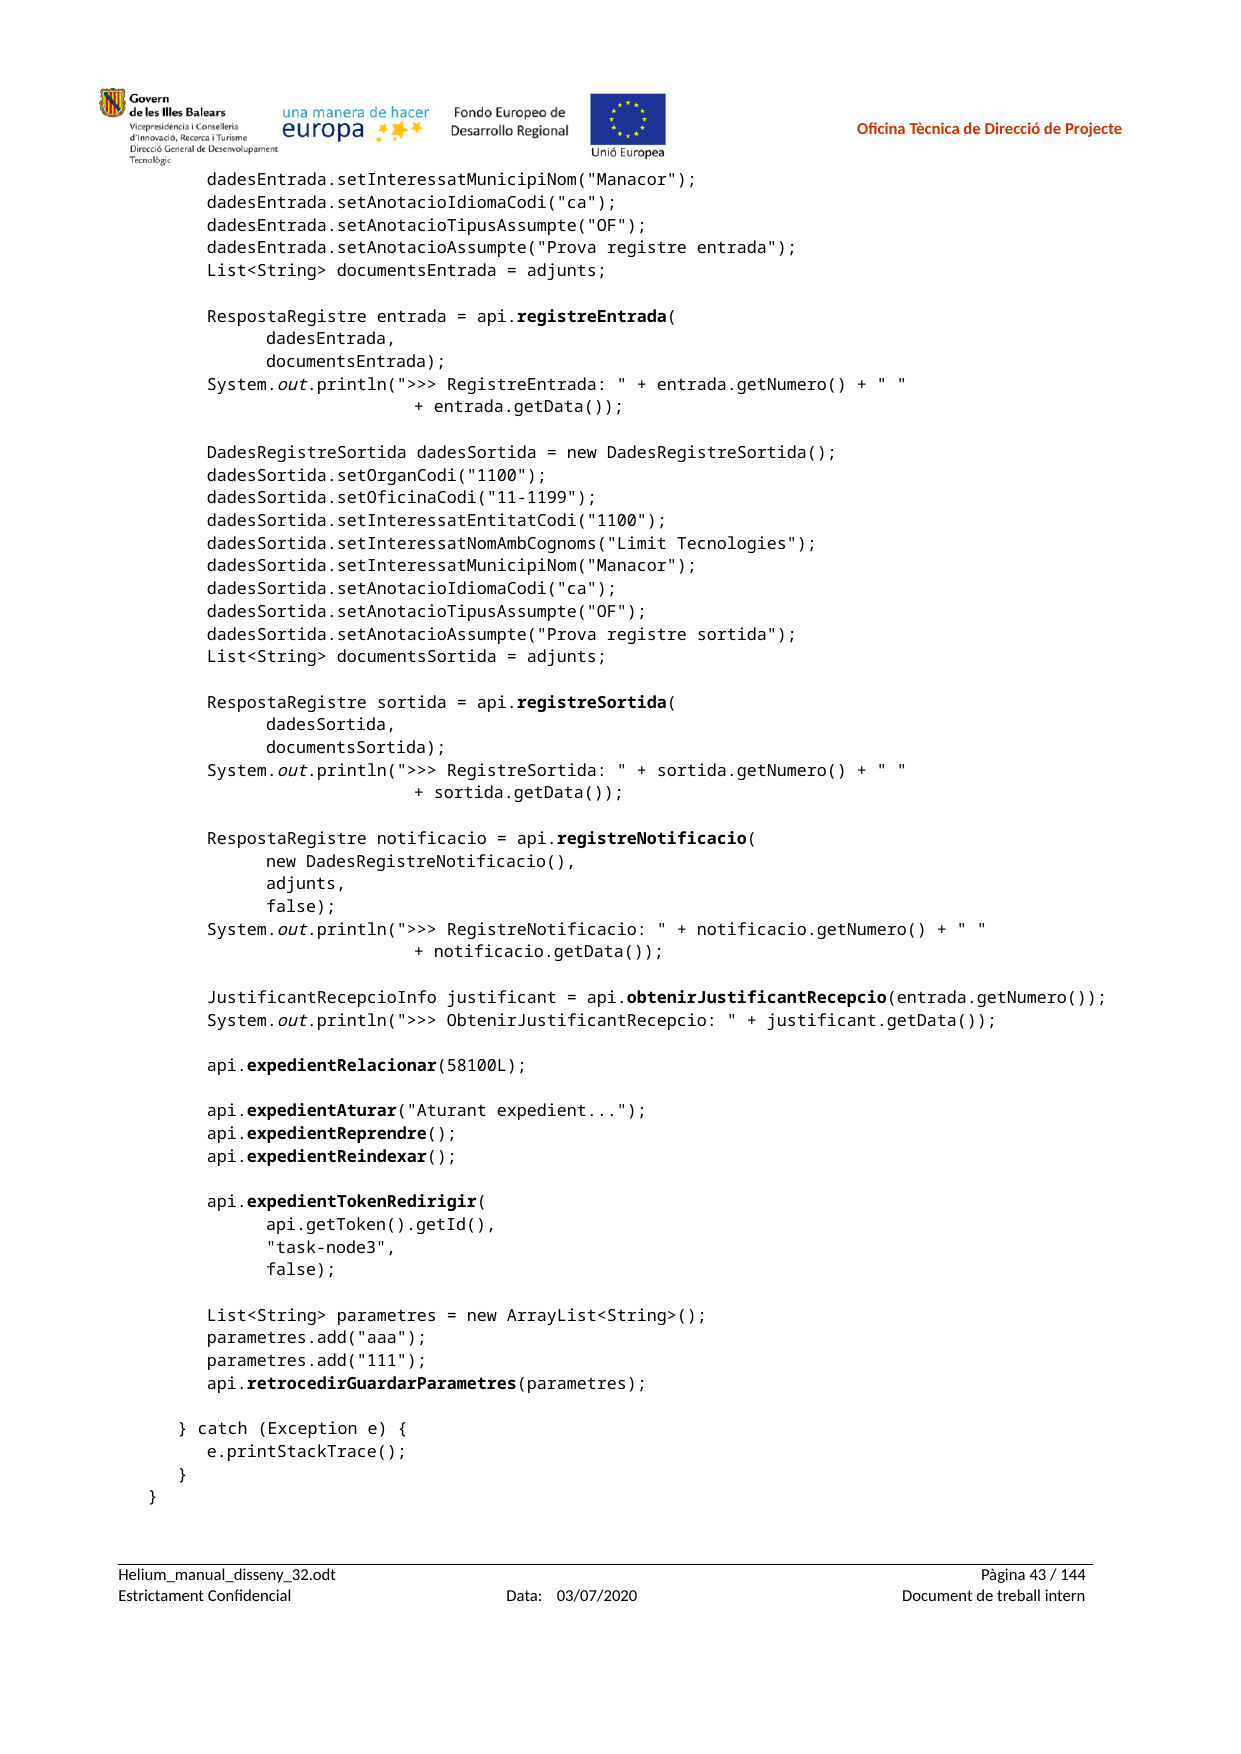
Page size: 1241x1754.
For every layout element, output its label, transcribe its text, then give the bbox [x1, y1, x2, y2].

text false); [118, 1258, 1122, 1281]
text dadesSortida.setInteressatNomAmbCognoms("Limit Tecnologies"); [118, 531, 1122, 554]
text dadesEntrada.setAnotacioAssumpte("Prova registre entrada"); [118, 236, 1122, 259]
text dadesSortida.setInteressatMunicipiNom("Manacor"); [118, 554, 1122, 577]
text RespostaRegistre notificacio = api.registreNotificacio( [118, 826, 1122, 849]
text System.out.println(">>> ObtenirJustificantRecepcio: " + justificant.getData()); [118, 1008, 1122, 1031]
text dadesSortida.setOficinaCodi("11-1199"); [118, 486, 1122, 508]
text api.retrocedirGuardarParametres(parametres); [118, 1371, 1122, 1394]
text adjunts, [118, 872, 1122, 894]
text "task-node3", [118, 1235, 1122, 1258]
text RespostaRegistre entrada = api.registreEntrada( [118, 304, 1122, 327]
text dadesSortida.setAnotacioAssumpte("Prova registre sortida"); [118, 622, 1122, 645]
text documentsEntrada); [118, 349, 1122, 372]
text api.expedientTokenRedirigir( [118, 1190, 1122, 1212]
text List<String> documentsSortida = adjunts; [118, 645, 1122, 667]
text dadesSortida.setAnotacioTipusAssumpte("OF"); [118, 599, 1122, 622]
picture [99, 87, 668, 166]
text } [118, 1485, 1122, 1508]
text parametres.add("aaa"); [118, 1326, 1122, 1349]
text dadesSortida.setInteressatEntitatCodi("1100"); [118, 508, 1122, 531]
text dadesEntrada, [118, 327, 1122, 349]
text e.printStackTrace(); [118, 1439, 1122, 1462]
text dadesSortida.setOrganCodi("1100"); [118, 463, 1122, 486]
text List<String> parametres = new ArrayList<String>(); [118, 1303, 1122, 1326]
text RespostaRegistre sortida = api.registreSortida( [118, 690, 1122, 713]
text dadesSortida.setAnotacioIdiomaCodi("ca"); [118, 577, 1122, 599]
text api.expedientRelacionar(58100L); [118, 1053, 1122, 1076]
text dadesSortida, [118, 713, 1122, 736]
text + entrada.getData()); [118, 395, 1122, 418]
text api.expedientAturar("Aturant expedient..."); [118, 1099, 1122, 1122]
text parametres.add("111"); [118, 1349, 1122, 1371]
text dadesEntrada.setInteressatMunicipiNom("Manacor"); [118, 168, 1122, 191]
text false); [118, 894, 1122, 917]
text } catch (Exception e) { [118, 1417, 1122, 1439]
text + notificacio.getData()); [118, 940, 1122, 963]
text System.out.println(">>> RegistreEntrada: " + entrada.getNumero() + " " [118, 372, 1122, 395]
text new DadesRegistreNotificacio(), [118, 849, 1122, 872]
text List<String> documentsEntrada = adjunts; [118, 259, 1122, 281]
text System.out.println(">>> RegistreSortida: " + sortida.getNumero() + " " [118, 758, 1122, 781]
text DadesRegistreSortida dadesSortida = new DadesRegistreSortida(); [118, 440, 1122, 463]
text System.out.println(">>> RegistreNotificacio: " + notificacio.getNumero() + " " [118, 917, 1122, 940]
text JustificantRecepcioInfo justificant = api.obtenirJustificantRecepcio(entrada.getNumero()); [118, 985, 1122, 1008]
text api.expedientReindexar(); [118, 1144, 1122, 1167]
text documentsSortida); [118, 736, 1122, 758]
text dadesEntrada.setAnotacioTipusAssumpte("OF"); [118, 213, 1122, 236]
text dadesEntrada.setAnotacioIdiomaCodi("ca"); [118, 191, 1122, 213]
text api.getToken().getId(), [118, 1212, 1122, 1235]
text api.expedientReprendre(); [118, 1122, 1122, 1144]
text } [118, 1462, 1122, 1485]
text + sortida.getData()); [118, 781, 1122, 804]
